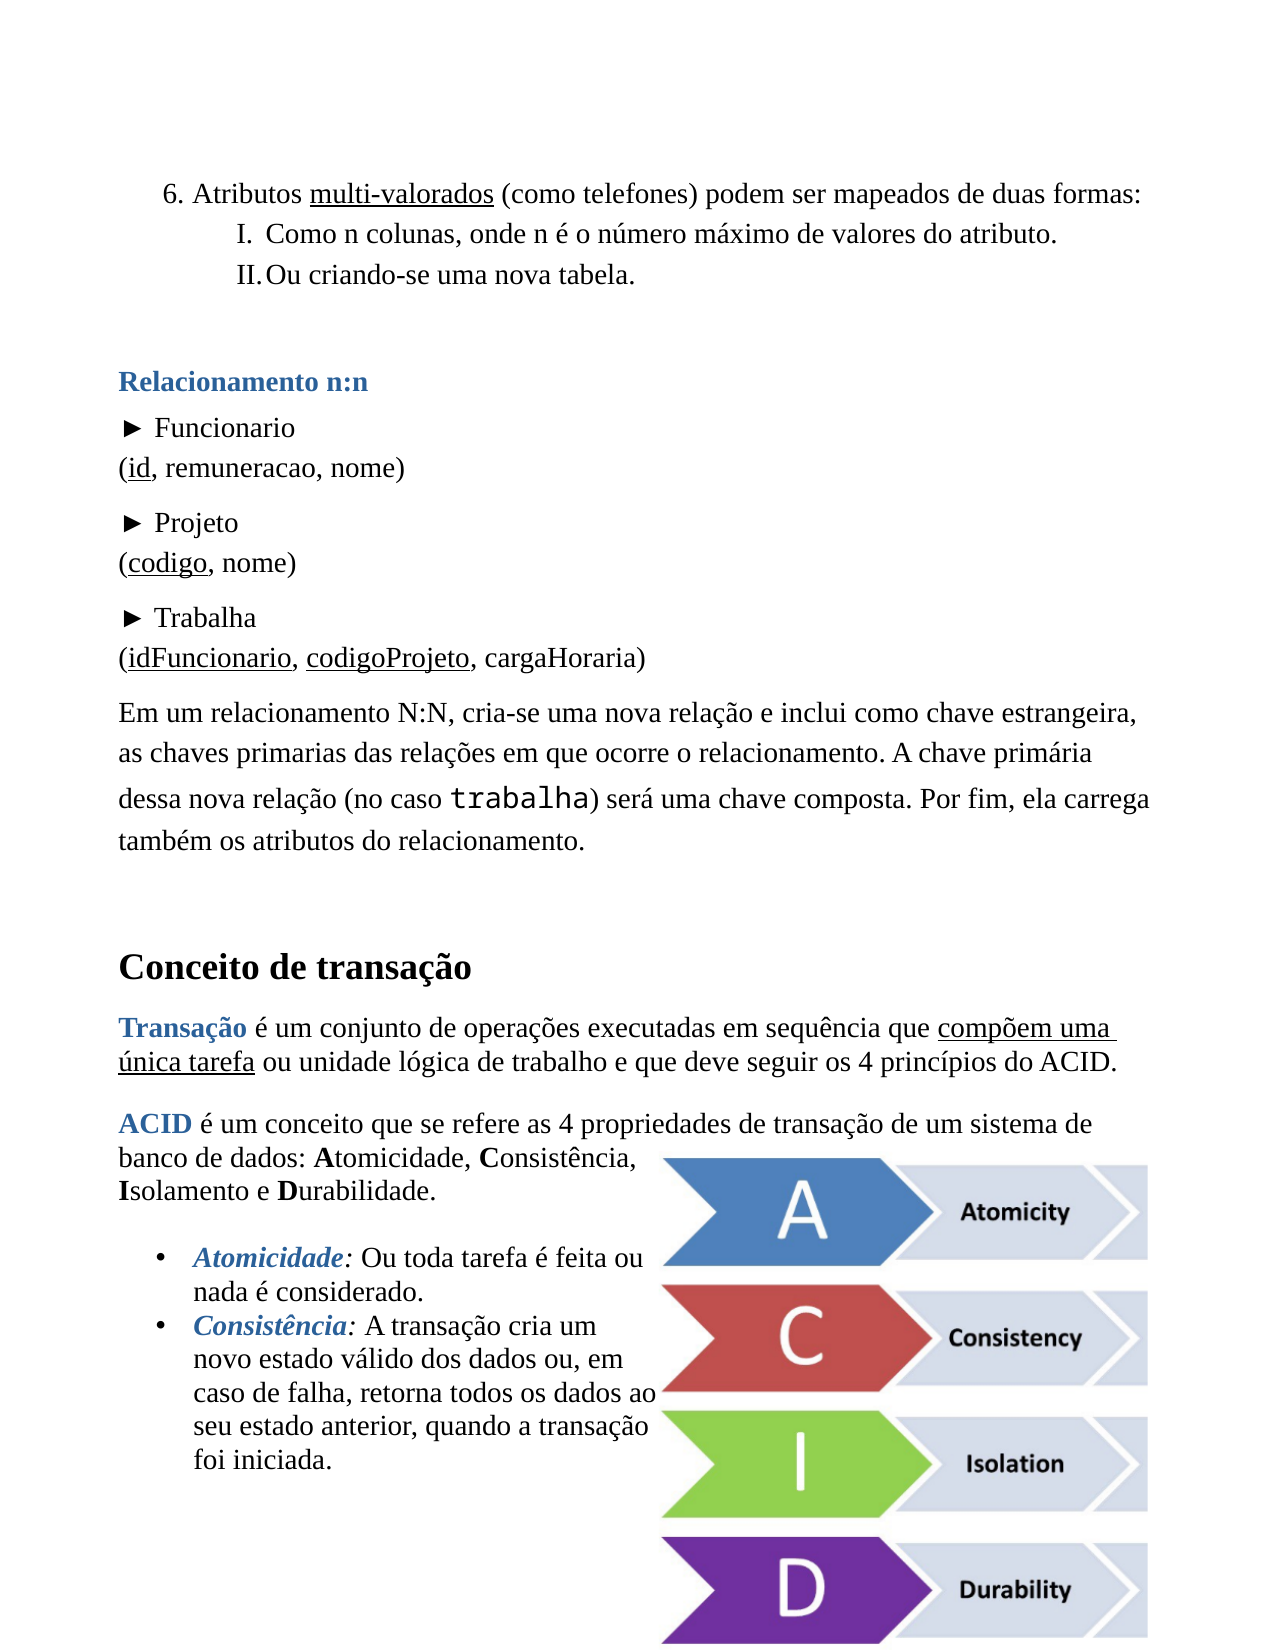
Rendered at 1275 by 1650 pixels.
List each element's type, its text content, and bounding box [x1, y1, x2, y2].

text ► Projeto (codigo, nome) [118, 505, 1157, 579]
list Como n colunas, onde n é o número máximo de valores do atributo. [236, 217, 1157, 250]
picture [657, 1151, 1148, 1650]
text ACID é um conceito que se refere as 4 propriedades de transação de um sistema de banco de dados: Atomicidade, Consistência, Isolamento e Durabilidade. [118, 1106, 1157, 1207]
list Consistência: A transação cria um novo estado válido dos dados ou, em caso de falha, retorna todos os dados ao seu estado anterior, quando a transação foi iniciada. [156, 1308, 657, 1476]
list Ou criando-se uma nova tabela. [236, 257, 1157, 331]
text Em um relacionamento N:N, cria-se uma nova relação e inclui como chave estrangeira, as chaves primarias das relações em que ocorre o relacionamento. A chave primária dessa nova relação (no caso trabalha) será uma chave composta. Por fim, ela carrega também os atributos do relacionamento. [118, 695, 1157, 857]
subtitle Relacionamento n:n [118, 364, 1157, 398]
text Conceito de transação [118, 944, 1157, 987]
list Atomicidade: Ou toda tarefa é feita ou nada é considerado. [156, 1241, 657, 1308]
list Atributos multi-valorados (como telefones) podem ser mapeados de duas formas: [162, 176, 1157, 210]
text Transação é um conjunto de operações executadas em sequência que compõem uma única tarefa ou unidade lógica de trabalho e que deve seguir os 4 princípios do ACID. [118, 1011, 1157, 1078]
text ► Trabalha (idFuncionario, codigoProjeto, cargaHoraria) [118, 600, 1157, 674]
text ► Funcionario (id, remuneracao, nome) [118, 410, 1157, 484]
